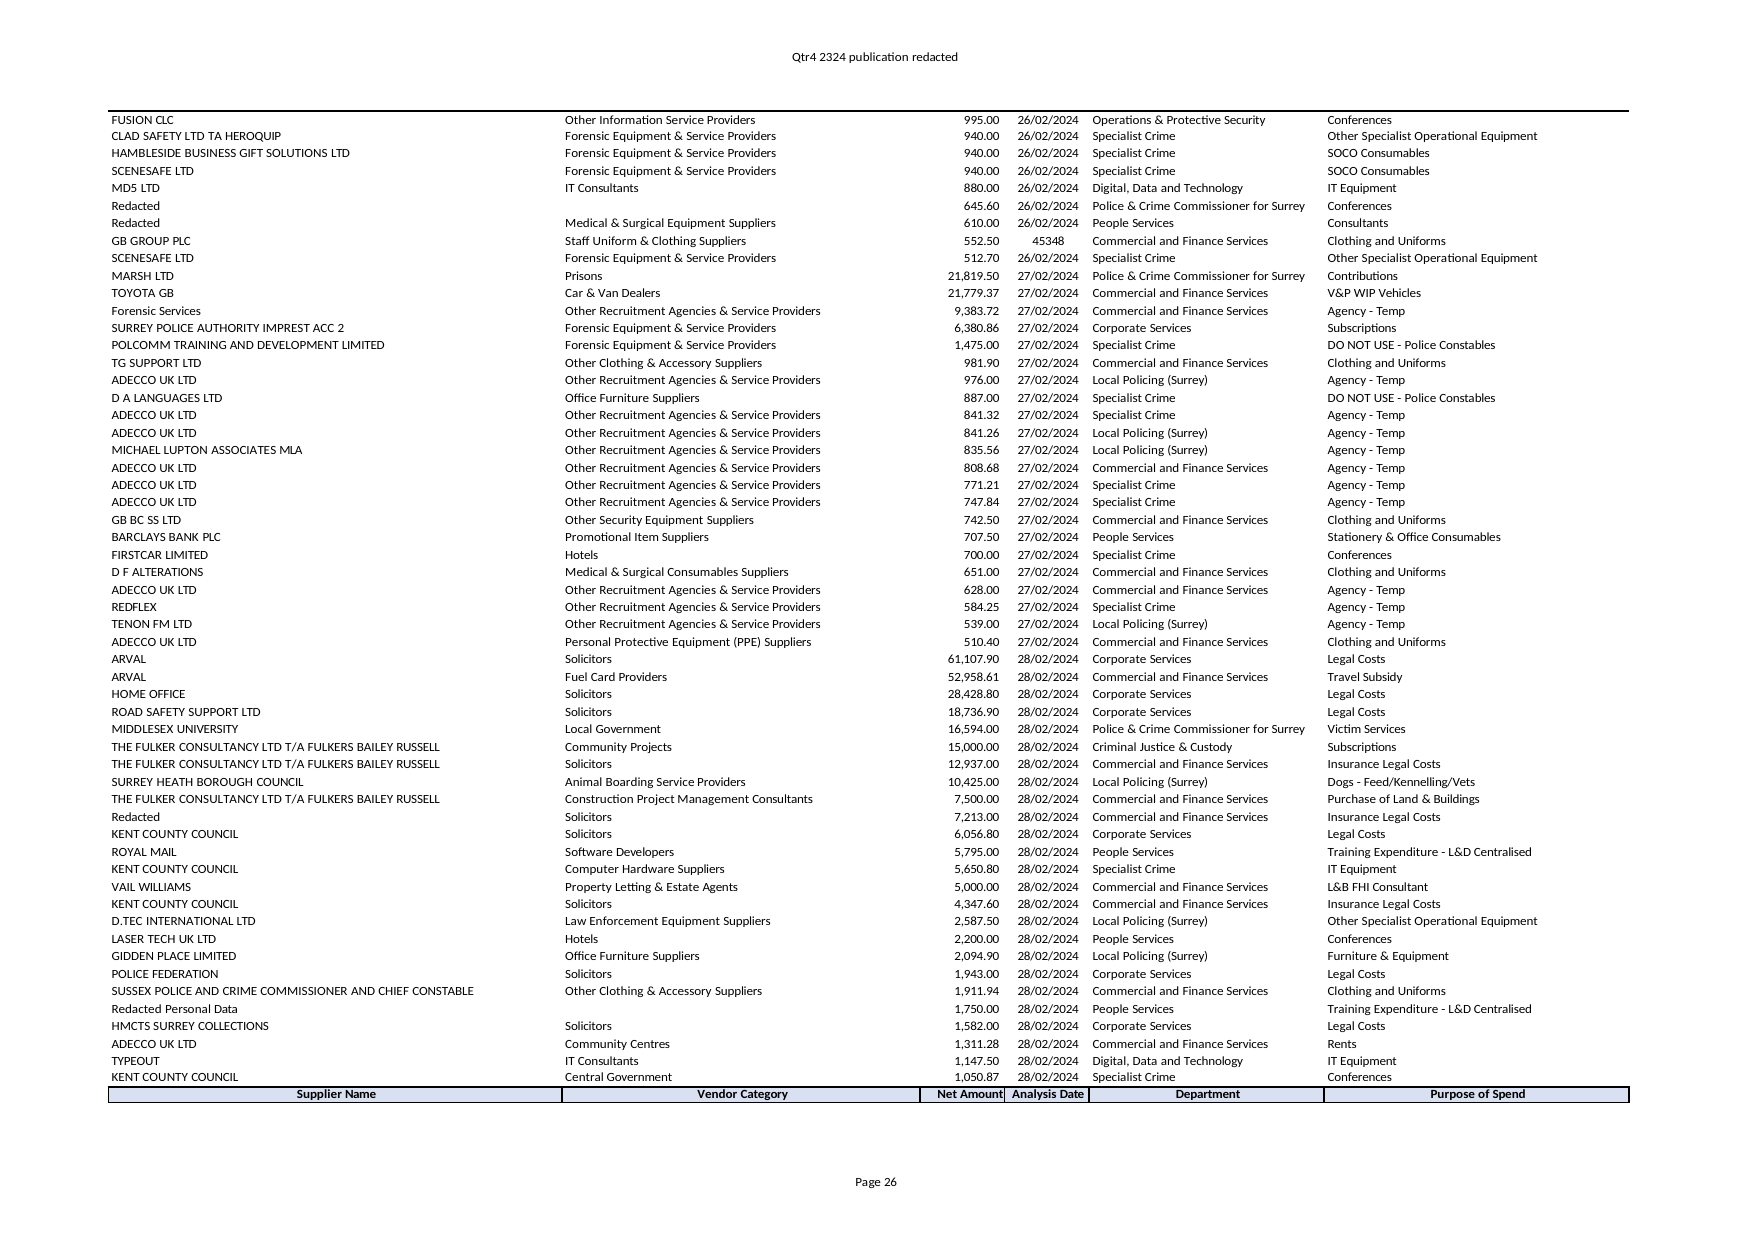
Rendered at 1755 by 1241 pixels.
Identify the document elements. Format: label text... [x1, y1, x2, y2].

table_cell IT Equipment [1324, 1053, 1629, 1071]
table_cell 880.00 [920, 181, 1004, 198]
table_cell GB BC SS LTD [108, 512, 562, 529]
table_cell ADECCO UK LTD [108, 460, 562, 477]
table_cell Subscriptions [1324, 739, 1629, 756]
table_cell Commercial and Finance Services [1089, 355, 1324, 372]
table_cell Specialist Crime [1089, 1071, 1324, 1086]
table_cell Local Policing (Surrey) [1089, 442, 1324, 460]
table_cell Other Recruitment Agencies & Service Providers [562, 442, 920, 460]
table_cell Commercial and Finance Services [1089, 756, 1324, 774]
table_cell 1,475.00 [920, 338, 1004, 355]
table_cell THE FULKER CONSULTANCY LTD T/A FULKERS BAILEY RUSSELL [108, 756, 562, 774]
table_cell Stationery & Office Consumables [1324, 529, 1629, 547]
table_cell 21,779.37 [920, 285, 1004, 303]
table_cell Digital, Data and Technology [1089, 1053, 1324, 1071]
table_cell Commercial and Finance Services [1089, 303, 1324, 320]
table_header Purpose of Spend [1325, 1088, 1628, 1102]
table_cell Other Recruitment Agencies & Service Providers [562, 582, 920, 599]
table_cell Dogs - Feed/Kennelling/Vets [1324, 774, 1629, 791]
table_cell 26/02/2024 [1004, 215, 1089, 233]
table_cell Local Policing (Surrey) [1089, 617, 1324, 634]
table_cell [562, 198, 920, 215]
table_cell Commercial and Finance Services [1089, 564, 1324, 582]
table_cell ADECCO UK LTD [108, 582, 562, 599]
table_cell SCENESAFE LTD [108, 163, 562, 181]
table_cell ARVAL [108, 669, 562, 687]
table_cell 28/02/2024 [1004, 896, 1089, 913]
table_cell Legal Costs [1324, 826, 1629, 844]
table_cell 26/02/2024 [1004, 250, 1089, 268]
table_cell 27/02/2024 [1004, 390, 1089, 407]
table_cell Promotional Item Suppliers [562, 529, 920, 547]
table_cell 26/02/2024 [1004, 198, 1089, 215]
table_cell Redacted [108, 215, 562, 233]
table_cell ADECCO UK LTD [108, 495, 562, 512]
table_cell People Services [1089, 529, 1324, 547]
table_cell 28/02/2024 [1004, 1036, 1089, 1053]
table_cell 940.00 [920, 163, 1004, 181]
table_cell Commercial and Finance Services [1089, 791, 1324, 809]
table_cell Other Specialist Operational Equipment [1324, 914, 1629, 931]
table_cell Training Expenditure - L&D Centralised [1324, 1001, 1629, 1018]
table_cell Legal Costs [1324, 704, 1629, 721]
table_cell Solicitors [562, 966, 920, 983]
table_cell Commercial and Finance Services [1089, 285, 1324, 303]
table_cell Travel Subsidy [1324, 669, 1629, 687]
table_cell 27/02/2024 [1004, 529, 1089, 547]
table_cell Other Security Equipment Suppliers [562, 512, 920, 529]
table_cell 26/02/2024 [1004, 163, 1089, 181]
table_cell 1,911.94 [920, 984, 1004, 1001]
table_cell 27/02/2024 [1004, 634, 1089, 652]
table_cell Commercial and Finance Services [1089, 669, 1324, 687]
table_cell Local Government [562, 721, 920, 739]
table_header Net Amount [921, 1088, 1004, 1102]
table_cell Office Furniture Suppliers [562, 949, 920, 966]
table_cell 707.50 [920, 529, 1004, 547]
table_cell VAIL WILLIAMS [108, 879, 562, 896]
table_cell 28/02/2024 [1004, 844, 1089, 861]
table_cell Agency - Temp [1324, 582, 1629, 599]
table_cell DO NOT USE - Police Constables [1324, 390, 1629, 407]
table_cell Forensic Equipment & Service Providers [562, 320, 920, 337]
table_cell 27/02/2024 [1004, 355, 1089, 372]
table_cell KENT COUNTY COUNCIL [108, 861, 562, 879]
table_header Vendor Category [563, 1088, 919, 1102]
table_cell Hotels [562, 931, 920, 948]
table_cell [562, 1001, 920, 1018]
table_cell 2,094.90 [920, 949, 1004, 966]
table_cell LASER TECH UK LTD [108, 931, 562, 948]
table_cell Conferences [1324, 547, 1629, 564]
table_cell POLCOMM TRAINING AND DEVELOPMENT LIMITED [108, 338, 562, 355]
table_cell KENT COUNTY COUNCIL [108, 826, 562, 844]
table_cell 27/02/2024 [1004, 442, 1089, 460]
table_cell 995.00 [920, 112, 1004, 128]
table_cell Specialist Crime [1089, 495, 1324, 512]
table_cell ROYAL MAIL [108, 844, 562, 861]
table_cell People Services [1089, 215, 1324, 233]
table_cell Agency - Temp [1324, 495, 1629, 512]
table_cell Solicitors [562, 896, 920, 913]
table_cell HMCTS SURREY COLLECTIONS [108, 1018, 562, 1036]
table_cell ADECCO UK LTD [108, 477, 562, 494]
table_cell 12,937.00 [920, 756, 1004, 774]
table_cell Specialist Crime [1089, 861, 1324, 879]
table_cell Animal Boarding Service Providers [562, 774, 920, 791]
table_cell 27/02/2024 [1004, 425, 1089, 442]
table_cell Commercial and Finance Services [1089, 1036, 1324, 1053]
table_cell 1,750.00 [920, 1001, 1004, 1018]
table_cell CLAD SAFETY LTD TA HEROQUIP [108, 128, 562, 146]
table_cell Training Expenditure - L&D Centralised [1324, 844, 1629, 861]
table_cell Fuel Card Providers [562, 669, 920, 687]
table_cell 28/02/2024 [1004, 652, 1089, 669]
table_cell Forensic Equipment & Service Providers [562, 250, 920, 268]
table_cell ADECCO UK LTD [108, 407, 562, 425]
table_cell 28/02/2024 [1004, 687, 1089, 704]
table_cell Insurance Legal Costs [1324, 756, 1629, 774]
table_cell Specialist Crime [1089, 250, 1324, 268]
table_cell 26/02/2024 [1004, 181, 1089, 198]
table_cell 1,050.87 [920, 1071, 1004, 1086]
table_cell 15,000.00 [920, 739, 1004, 756]
table_cell Solicitors [562, 756, 920, 774]
table_cell 10,425.00 [920, 774, 1004, 791]
table_cell Legal Costs [1324, 652, 1629, 669]
table_cell Specialist Crime [1089, 128, 1324, 146]
table_cell 771.21 [920, 477, 1004, 494]
table_cell 6,056.80 [920, 826, 1004, 844]
table_cell Solicitors [562, 1018, 920, 1036]
table_cell 28/02/2024 [1004, 914, 1089, 931]
table_cell 28/02/2024 [1004, 1071, 1089, 1086]
table_cell Agency - Temp [1324, 442, 1629, 460]
table_cell SURREY POLICE AUTHORITY IMPREST ACC 2 [108, 320, 562, 337]
table_cell Clothing and Uniforms [1324, 233, 1629, 250]
table_cell THE FULKER CONSULTANCY LTD T/A FULKERS BAILEY RUSSELL [108, 739, 562, 756]
table_cell 28/02/2024 [1004, 949, 1089, 966]
table_cell Agency - Temp [1324, 425, 1629, 442]
table_cell 539.00 [920, 617, 1004, 634]
table_cell BARCLAYS BANK PLC [108, 529, 562, 547]
table_cell Police & Crime Commissioner for Surrey [1089, 721, 1324, 739]
table_cell 981.90 [920, 355, 1004, 372]
table_cell Agency - Temp [1324, 477, 1629, 494]
table_cell Specialist Crime [1089, 390, 1324, 407]
table_cell 628.00 [920, 582, 1004, 599]
table_cell Commercial and Finance Services [1089, 809, 1324, 826]
table_cell Redacted [108, 198, 562, 215]
table_cell Forensic Equipment & Service Providers [562, 146, 920, 163]
table_cell Insurance Legal Costs [1324, 896, 1629, 913]
table_cell Other Information Service Providers [562, 112, 920, 128]
table_cell 940.00 [920, 146, 1004, 163]
table_cell 21,819.50 [920, 268, 1004, 285]
table_cell 28/02/2024 [1004, 756, 1089, 774]
table_cell Corporate Services [1089, 1018, 1324, 1036]
table_cell Other Recruitment Agencies & Service Providers [562, 407, 920, 425]
table_cell ADECCO UK LTD [108, 1036, 562, 1053]
table_cell 28/02/2024 [1004, 809, 1089, 826]
table_cell Legal Costs [1324, 687, 1629, 704]
table_cell 1,943.00 [920, 966, 1004, 983]
table_cell 27/02/2024 [1004, 564, 1089, 582]
table_cell Agency - Temp [1324, 303, 1629, 320]
table_cell 1,582.00 [920, 1018, 1004, 1036]
table_cell People Services [1089, 931, 1324, 948]
table_cell 27/02/2024 [1004, 617, 1089, 634]
table_cell 27/02/2024 [1004, 338, 1089, 355]
table_cell DO NOT USE - Police Constables [1324, 338, 1629, 355]
table_cell 27/02/2024 [1004, 547, 1089, 564]
table_cell TG SUPPORT LTD [108, 355, 562, 372]
table_cell Other Recruitment Agencies & Service Providers [562, 617, 920, 634]
table_cell Specialist Crime [1089, 163, 1324, 181]
table_cell MARSH LTD [108, 268, 562, 285]
table_cell 28/02/2024 [1004, 669, 1089, 687]
table_cell D A LANGUAGES LTD [108, 390, 562, 407]
table_cell 835.56 [920, 442, 1004, 460]
table_cell Computer Hardware Suppliers [562, 861, 920, 879]
table_cell Specialist Crime [1089, 338, 1324, 355]
table_cell Corporate Services [1089, 826, 1324, 844]
table_cell Other Specialist Operational Equipment [1324, 128, 1629, 146]
table_cell 2,200.00 [920, 931, 1004, 948]
table_cell 5,795.00 [920, 844, 1004, 861]
table_cell Contributions [1324, 268, 1629, 285]
table_cell Hotels [562, 547, 920, 564]
table_cell Community Projects [562, 739, 920, 756]
table_cell 28/02/2024 [1004, 704, 1089, 721]
table_cell 808.68 [920, 460, 1004, 477]
table_cell Local Policing (Surrey) [1089, 774, 1324, 791]
table_cell Specialist Crime [1089, 547, 1324, 564]
table_cell 52,958.61 [920, 669, 1004, 687]
table_cell Legal Costs [1324, 966, 1629, 983]
table_cell ADECCO UK LTD [108, 634, 562, 652]
table_cell 28/02/2024 [1004, 1001, 1089, 1018]
table_cell Commercial and Finance Services [1089, 896, 1324, 913]
table_cell 28/02/2024 [1004, 791, 1089, 809]
table_cell Solicitors [562, 687, 920, 704]
table_cell Clothing and Uniforms [1324, 634, 1629, 652]
table_cell 61,107.90 [920, 652, 1004, 669]
table_cell 841.26 [920, 425, 1004, 442]
table_cell Commercial and Finance Services [1089, 460, 1324, 477]
table_cell Rents [1324, 1036, 1629, 1053]
table_cell 552.50 [920, 233, 1004, 250]
table_cell Agency - Temp [1324, 460, 1629, 477]
table_cell 7,500.00 [920, 791, 1004, 809]
table_cell Conferences [1324, 198, 1629, 215]
table_cell 26/02/2024 [1004, 146, 1089, 163]
table_cell L&B FHI Consultant [1324, 879, 1629, 896]
table_cell Consultants [1324, 215, 1629, 233]
table_cell FIRSTCAR LIMITED [108, 547, 562, 564]
table_cell KENT COUNTY COUNCIL [108, 1071, 562, 1086]
table_cell IT Consultants [562, 1053, 920, 1071]
table_cell Specialist Crime [1089, 407, 1324, 425]
table_cell 45348 [1004, 233, 1089, 250]
table_cell Commercial and Finance Services [1089, 634, 1324, 652]
table_cell 27/02/2024 [1004, 460, 1089, 477]
table_cell ADECCO UK LTD [108, 425, 562, 442]
table_cell MIDDLESEX UNIVERSITY [108, 721, 562, 739]
table_cell Medical & Surgical Consumables Suppliers [562, 564, 920, 582]
table_cell 510.40 [920, 634, 1004, 652]
table_cell SUSSEX POLICE AND CRIME COMMISSIONER AND CHIEF CONSTABLE [108, 984, 562, 1001]
table_cell Other Recruitment Agencies & Service Providers [562, 460, 920, 477]
table_cell Corporate Services [1089, 687, 1324, 704]
table_cell Forensic Services [108, 303, 562, 320]
table_cell Personal Protective Equipment (PPE) Suppliers [562, 634, 920, 652]
table_cell 5,000.00 [920, 879, 1004, 896]
table_cell Commercial and Finance Services [1089, 233, 1324, 250]
table_cell 6,380.86 [920, 320, 1004, 337]
table_cell Commercial and Finance Services [1089, 582, 1324, 599]
table_cell 4,347.60 [920, 896, 1004, 913]
table_cell People Services [1089, 844, 1324, 861]
table_cell 28/02/2024 [1004, 879, 1089, 896]
table_cell GB GROUP PLC [108, 233, 562, 250]
table_cell Operations & Protective Security [1089, 112, 1324, 128]
table_cell Clothing and Uniforms [1324, 512, 1629, 529]
table_cell Agency - Temp [1324, 617, 1629, 634]
table_cell Other Clothing & Accessory Suppliers [562, 355, 920, 372]
table_cell Staff Uniform & Clothing Suppliers [562, 233, 920, 250]
table_cell 27/02/2024 [1004, 303, 1089, 320]
table_cell Victim Services [1324, 721, 1629, 739]
table_cell TENON FM LTD [108, 617, 562, 634]
table_cell Police & Crime Commissioner for Surrey [1089, 268, 1324, 285]
table_cell Solicitors [562, 809, 920, 826]
table_cell 18,736.90 [920, 704, 1004, 721]
table_cell Construction Project Management Consultants [562, 791, 920, 809]
table_cell Clothing and Uniforms [1324, 355, 1629, 372]
table_cell Police & Crime Commissioner for Surrey [1089, 198, 1324, 215]
table_cell REDFLEX [108, 599, 562, 617]
table_cell IT Equipment [1324, 181, 1629, 198]
table_cell HAMBLESIDE BUSINESS GIFT SOLUTIONS LTD [108, 146, 562, 163]
table_cell 27/02/2024 [1004, 285, 1089, 303]
table_cell KENT COUNTY COUNCIL [108, 896, 562, 913]
table_cell Medical & Surgical Equipment Suppliers [562, 215, 920, 233]
table_cell 645.60 [920, 198, 1004, 215]
table_cell 584.25 [920, 599, 1004, 617]
table_cell Agency - Temp [1324, 407, 1629, 425]
table_cell Specialist Crime [1089, 477, 1324, 494]
table_cell HOME OFFICE [108, 687, 562, 704]
table_cell 742.50 [920, 512, 1004, 529]
table_cell Local Policing (Surrey) [1089, 372, 1324, 390]
table_cell Other Recruitment Agencies & Service Providers [562, 599, 920, 617]
table_cell 28/02/2024 [1004, 861, 1089, 879]
table_cell Forensic Equipment & Service Providers [562, 163, 920, 181]
table_cell POLICE FEDERATION [108, 966, 562, 983]
table_cell 28/02/2024 [1004, 739, 1089, 756]
table_cell Solicitors [562, 826, 920, 844]
table_cell 27/02/2024 [1004, 512, 1089, 529]
table_cell GIDDEN PLACE LIMITED [108, 949, 562, 966]
table_cell IT Equipment [1324, 861, 1629, 879]
table_cell ADECCO UK LTD [108, 372, 562, 390]
table_cell Corporate Services [1089, 704, 1324, 721]
table_cell Corporate Services [1089, 652, 1324, 669]
table_cell Legal Costs [1324, 1018, 1629, 1036]
table_cell ARVAL [108, 652, 562, 669]
table_cell 26/02/2024 [1004, 128, 1089, 146]
table_cell TOYOTA GB [108, 285, 562, 303]
table_cell SURREY HEATH BOROUGH COUNCIL [108, 774, 562, 791]
table_cell 28/02/2024 [1004, 984, 1089, 1001]
table_cell Local Policing (Surrey) [1089, 949, 1324, 966]
table_cell Specialist Crime [1089, 599, 1324, 617]
table_cell Solicitors [562, 652, 920, 669]
table_cell Agency - Temp [1324, 599, 1629, 617]
table_cell 28/02/2024 [1004, 826, 1089, 844]
table_cell Specialist Crime [1089, 146, 1324, 163]
table_cell 27/02/2024 [1004, 599, 1089, 617]
table_cell 28/02/2024 [1004, 774, 1089, 791]
table_cell 28/02/2024 [1004, 1053, 1089, 1071]
table_cell Commercial and Finance Services [1089, 512, 1324, 529]
table_cell Other Recruitment Agencies & Service Providers [562, 425, 920, 442]
table_cell Commercial and Finance Services [1089, 879, 1324, 896]
table_cell Insurance Legal Costs [1324, 809, 1629, 826]
table_cell Forensic Equipment & Service Providers [562, 128, 920, 146]
table_cell 841.32 [920, 407, 1004, 425]
table_cell 27/02/2024 [1004, 495, 1089, 512]
table_cell IT Consultants [562, 181, 920, 198]
table_cell Law Enforcement Equipment Suppliers [562, 914, 920, 931]
table_cell 27/02/2024 [1004, 407, 1089, 425]
table_cell Forensic Equipment & Service Providers [562, 338, 920, 355]
table_cell Conferences [1324, 1071, 1629, 1086]
table_cell Software Developers [562, 844, 920, 861]
table_cell 27/02/2024 [1004, 372, 1089, 390]
table_cell Other Clothing & Accessory Suppliers [562, 984, 920, 1001]
table_cell Office Furniture Suppliers [562, 390, 920, 407]
table_cell SCENESAFE LTD [108, 250, 562, 268]
table_cell Digital, Data and Technology [1089, 181, 1324, 198]
table_cell 16,594.00 [920, 721, 1004, 739]
table_cell 28/02/2024 [1004, 1018, 1089, 1036]
table_cell Commercial and Finance Services [1089, 984, 1324, 1001]
table_cell SOCO Consumables [1324, 163, 1629, 181]
table_cell Central Government [562, 1071, 920, 1086]
table_cell 610.00 [920, 215, 1004, 233]
table_cell Redacted Personal Data [108, 1001, 562, 1018]
table_cell 940.00 [920, 128, 1004, 146]
table_cell Conferences [1324, 931, 1629, 948]
table_cell Agency - Temp [1324, 372, 1629, 390]
table_cell 27/02/2024 [1004, 320, 1089, 337]
table_cell Criminal Justice & Custody [1089, 739, 1324, 756]
table_cell Clothing and Uniforms [1324, 564, 1629, 582]
table_cell 28,428.80 [920, 687, 1004, 704]
table_cell People Services [1089, 1001, 1324, 1018]
table_cell Other Recruitment Agencies & Service Providers [562, 477, 920, 494]
table_cell 27/02/2024 [1004, 582, 1089, 599]
table_cell Property Letting & Estate Agents [562, 879, 920, 896]
table_cell 26/02/2024 [1004, 112, 1089, 128]
table_cell Prisons [562, 268, 920, 285]
table_cell Car & Van Dealers [562, 285, 920, 303]
table_header Department [1090, 1088, 1323, 1102]
table_cell 27/02/2024 [1004, 268, 1089, 285]
table_cell V&P WIP Vehicles [1324, 285, 1629, 303]
table_cell 28/02/2024 [1004, 966, 1089, 983]
table_cell 976.00 [920, 372, 1004, 390]
table_cell 28/02/2024 [1004, 721, 1089, 739]
table_cell MD5 LTD [108, 181, 562, 198]
table_cell Furniture & Equipment [1324, 949, 1629, 966]
table_cell Other Specialist Operational Equipment [1324, 250, 1629, 268]
table_header Analysis Date [1005, 1088, 1088, 1102]
table_cell Corporate Services [1089, 320, 1324, 337]
table_cell THE FULKER CONSULTANCY LTD T/A FULKERS BAILEY RUSSELL [108, 791, 562, 809]
table_cell MICHAEL LUPTON ASSOCIATES MLA [108, 442, 562, 460]
table_cell Solicitors [562, 704, 920, 721]
table_cell 1,311.28 [920, 1036, 1004, 1053]
table_cell SOCO Consumables [1324, 146, 1629, 163]
table_cell Purchase of Land & Buildings [1324, 791, 1629, 809]
table_cell 28/02/2024 [1004, 931, 1089, 948]
table_cell 887.00 [920, 390, 1004, 407]
table_cell Conferences [1324, 112, 1629, 128]
table_cell 747.84 [920, 495, 1004, 512]
table_header Supplier Name [109, 1088, 561, 1102]
table_cell 9,383.72 [920, 303, 1004, 320]
table_cell 700.00 [920, 547, 1004, 564]
table_cell Clothing and Uniforms [1324, 984, 1629, 1001]
table_cell D F ALTERATIONS [108, 564, 562, 582]
table_cell Other Recruitment Agencies & Service Providers [562, 303, 920, 320]
table_cell 7,213.00 [920, 809, 1004, 826]
table_cell FUSION CLC [108, 112, 562, 128]
table_cell Subscriptions [1324, 320, 1629, 337]
table_cell Redacted [108, 809, 562, 826]
table_cell TYPEOUT [108, 1053, 562, 1071]
table_cell D.TEC INTERNATIONAL LTD [108, 914, 562, 931]
table_cell 27/02/2024 [1004, 477, 1089, 494]
table_cell Other Recruitment Agencies & Service Providers [562, 495, 920, 512]
table_cell 5,650.80 [920, 861, 1004, 879]
table_cell Other Recruitment Agencies & Service Providers [562, 372, 920, 390]
table_cell ROAD SAFETY SUPPORT LTD [108, 704, 562, 721]
table_cell Corporate Services [1089, 966, 1324, 983]
table_cell Local Policing (Surrey) [1089, 425, 1324, 442]
table_cell 651.00 [920, 564, 1004, 582]
table_cell Local Policing (Surrey) [1089, 914, 1324, 931]
table_cell 2,587.50 [920, 914, 1004, 931]
table_cell Community Centres [562, 1036, 920, 1053]
table_cell 512.70 [920, 250, 1004, 268]
table_cell 1,147.50 [920, 1053, 1004, 1071]
